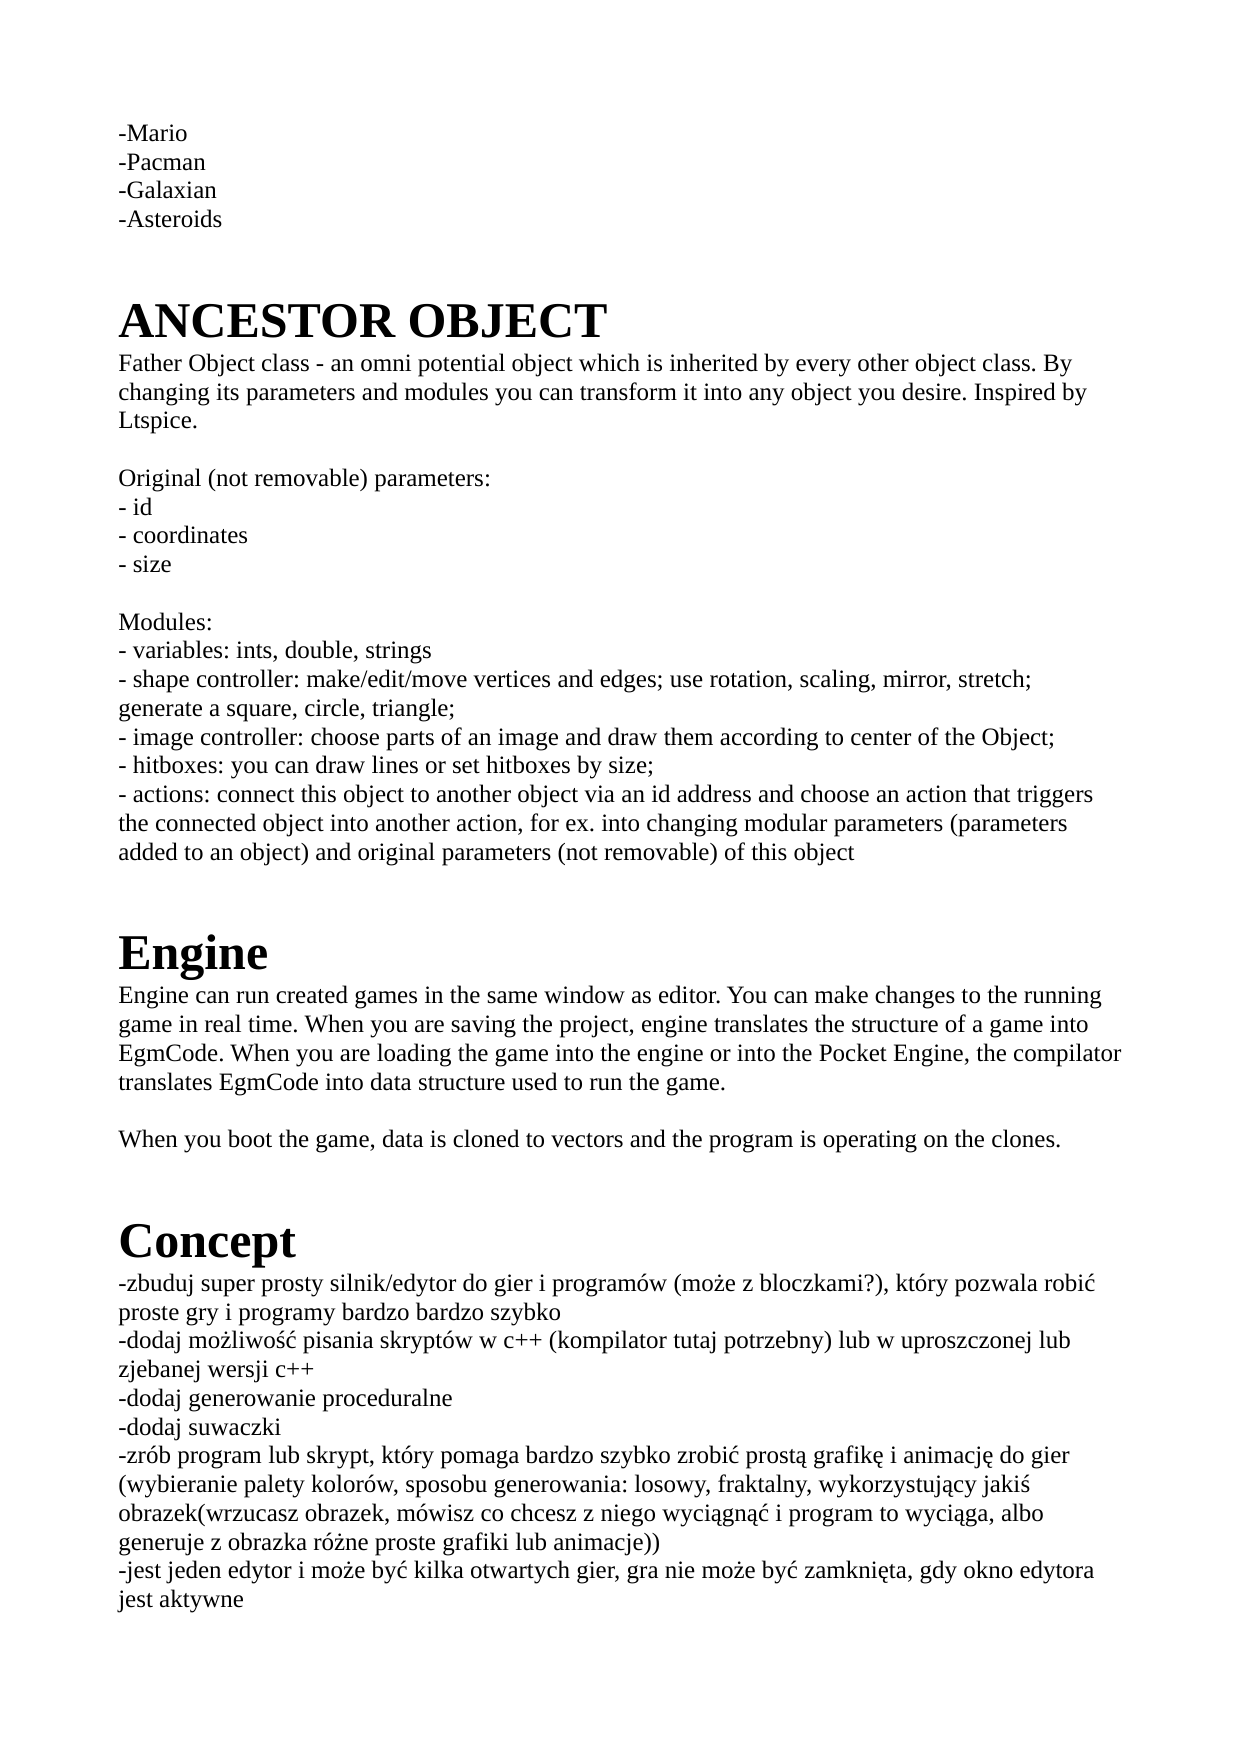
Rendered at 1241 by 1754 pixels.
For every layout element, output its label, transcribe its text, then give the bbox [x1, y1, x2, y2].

text -dodaj możliwość pisania skryptów w c++ (kompilator tutaj potrzebny) lub w uproszczonej lub zjebanej wersji c++ [118, 1326, 1122, 1383]
text - image controller: choose parts of an image and draw them according to center of the Object; [118, 722, 1122, 751]
text ANCESTOR OBJECT [118, 291, 1122, 348]
text -dodaj suwaczki [118, 1412, 1122, 1441]
text -zrób program lub skrypt, który pomaga bardzo szybko zrobić prostą grafikę i animację do gier (wybieranie palety kolorów, sposobu generowania: losowy, fraktalny, wykorzystujący jakiś obrazek(wrzucasz obrazek, mówisz co chcesz z niego wyciągnąć i program to wyciąga, albo generuje z obrazka różne proste grafiki lub animacje)) [118, 1441, 1122, 1556]
text Engine can run created games in the same window as editor. You can make changes to the running game in real time. When you are saving the project, engine translates the structure of a game into EgmCode. When you are loading the game into the engine or into the Pocket Engine, the compilator translates EgmCode into data structure used to run the game. [118, 981, 1122, 1096]
text When you boot the game, data is cloned to vectors and the program is operating on the clones. [118, 1124, 1122, 1153]
text Modules: [118, 607, 1122, 636]
text - coordinates [118, 521, 1122, 549]
text -Pacman [118, 147, 1122, 176]
text -dodaj generowanie proceduralne [118, 1383, 1122, 1412]
text - shape controller: make/edit/move vertices and edges; use rotation, scaling, mirror, stretch; generate a square, circle, triangle; [118, 664, 1122, 722]
text Father Object class - an omni potential object which is inherited by every other object class. By changing its parameters and modules you can transform it into any object you desire. Inspired by Ltspice. [118, 348, 1122, 434]
text -zbuduj super prosty silnik/edytor do gier i programów (może z bloczkami?), który pozwala robić proste gry i programy bardzo bardzo szybko [118, 1268, 1122, 1326]
text Original (not removable) parameters: [118, 463, 1122, 492]
text -Mario [118, 118, 1122, 147]
text - hitboxes: you can draw lines or set hitboxes by size; [118, 751, 1122, 779]
text -Galaxian [118, 176, 1122, 204]
text -jest jeden edytor i może być kilka otwartych gier, gra nie może być zamknięta, gdy okno edytora jest aktywne [118, 1556, 1122, 1613]
text - variables: ints, double, strings [118, 636, 1122, 664]
text - actions: connect this object to another object via an id address and choose an action that triggers the connected object into another action, for ex. into changing modular parameters (parameters added to an object) and original parameters (not removable) of this object [118, 779, 1122, 866]
text Concept [118, 1211, 1122, 1268]
text -Asteroids [118, 204, 1122, 233]
text - id [118, 492, 1122, 521]
text - size [118, 549, 1122, 578]
text Engine [118, 923, 1122, 981]
